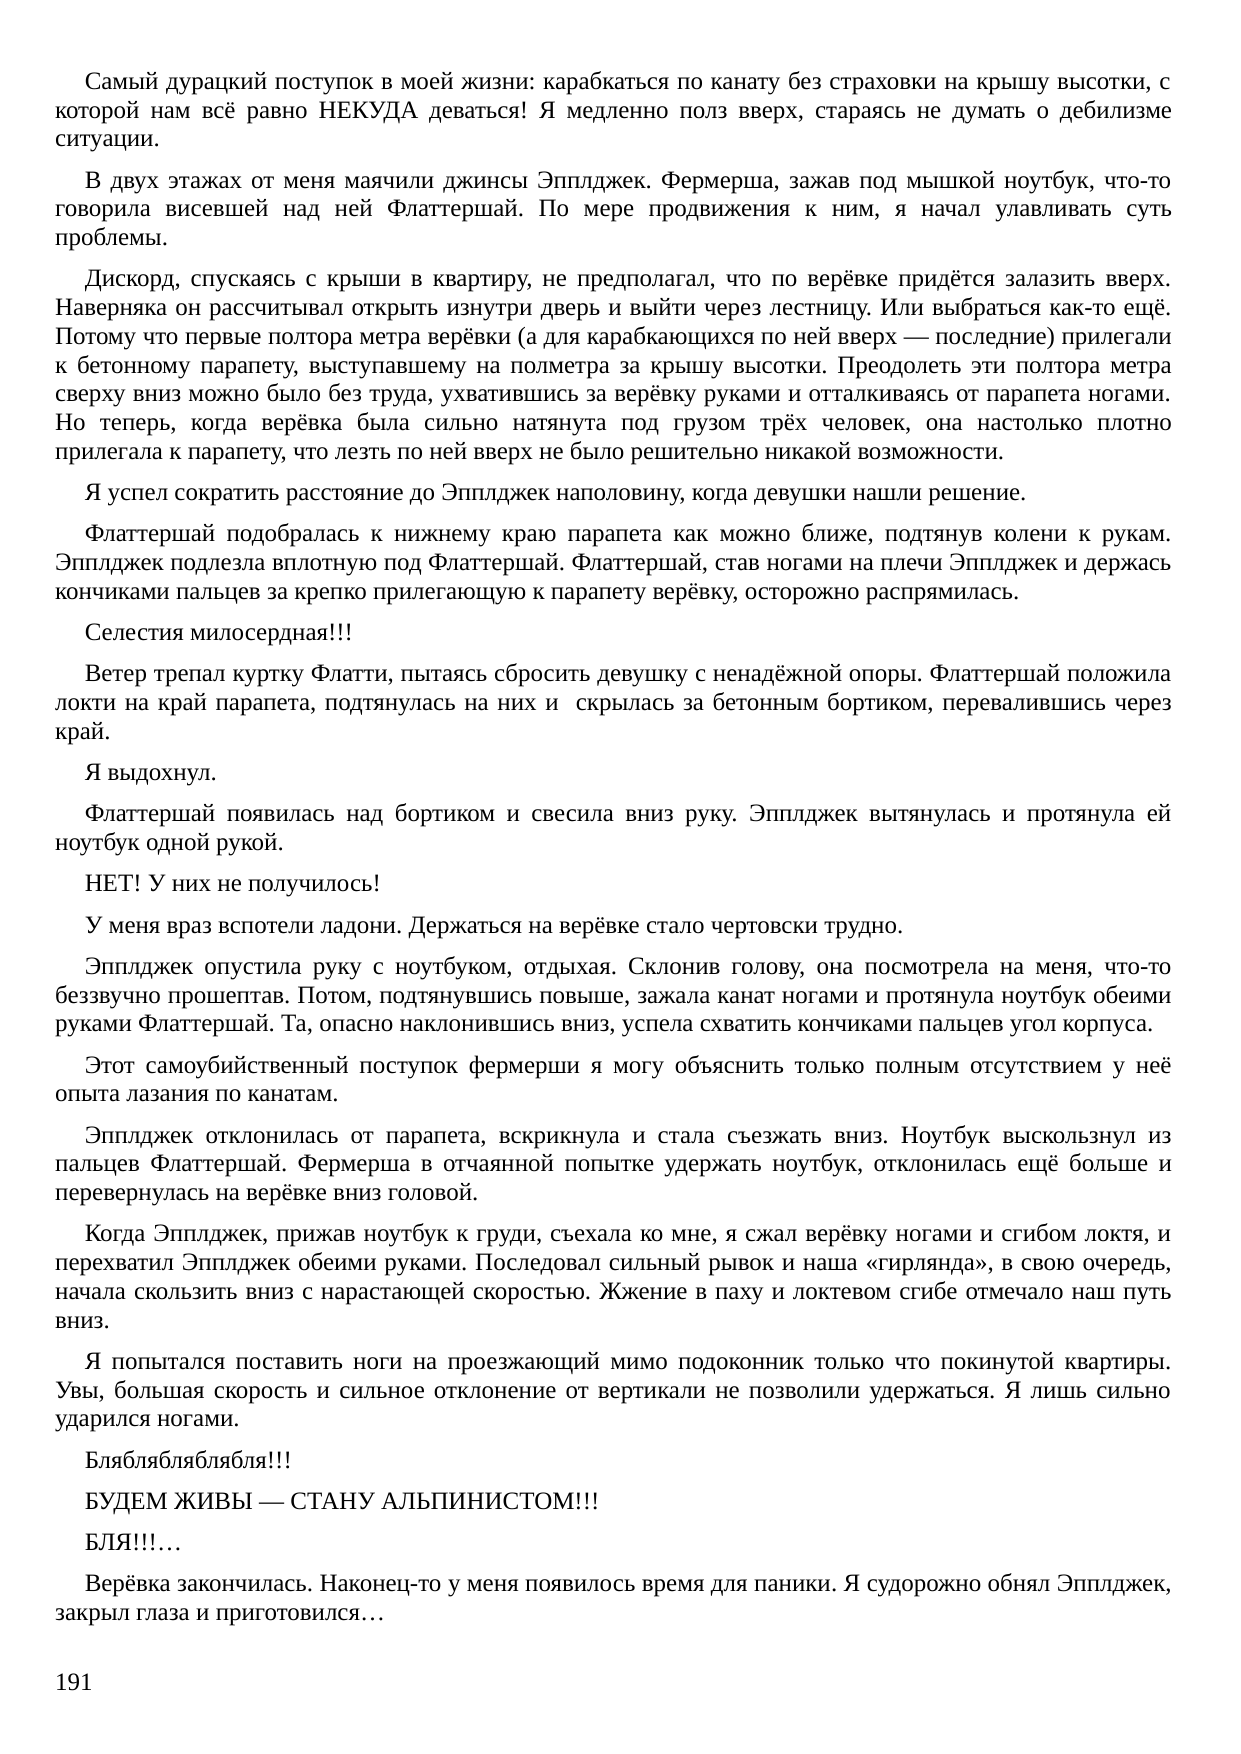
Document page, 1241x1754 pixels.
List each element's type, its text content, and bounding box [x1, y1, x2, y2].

text Селестия милосердная!!! [55, 617, 1173, 646]
text Я выдохнул. [55, 757, 1173, 786]
text Этот самоубийственный поступок фермерши я могу объяснить только полным отсутствием у неё опыта лазания по канатам. [55, 1050, 1173, 1107]
text БУДЕМ ЖИВЫ — СТАНУ АЛЬПИНИСТОМ!!! [55, 1486, 1173, 1515]
text У меня враз вспотели ладони. Держаться на верёвке стало чертовски трудно. [55, 910, 1173, 938]
text Бляблябляблябля!!! [55, 1445, 1173, 1473]
text Я попытался поставить ноги на проезжающий мимо подоконник только что покинутой квартиры. Увы, большая скорость и сильное отклонение от вертикали не позволили удержаться. Я лишь сильно ударился ногами. [55, 1346, 1173, 1432]
text Ветер трепал куртку Флатти, пытаясь сбросить девушку с ненадёжной опоры. Флаттершай положила локти на край парапета, подтянулась на них и скрылась за бетонным бортиком, перевалившись через край. [55, 658, 1173, 745]
text Когда Эпплджек, прижав ноутбук к груди, съехала ко мне, я сжал верёвку ногами и сгибом локтя, и перехватил Эпплджек обеими руками. Последовал сильный рывок и наша «гирлянда», в свою очередь, начала скользить вниз с нарастающей скоростью. Жжение в паху и локтевом сгибе отмечало наш путь вниз. [55, 1218, 1173, 1333]
text НЕТ! У них не получилось! [55, 868, 1173, 897]
text БЛЯ!!!… [55, 1527, 1173, 1556]
text Самый дурацкий поступок в моей жизни: карабкаться по канату без страховки на крышу высотки, с которой нам всё равно НЕКУДА деваться! Я медленно полз вверх, стараясь не думать о дебилизме ситуации. [55, 66, 1173, 152]
text Я успел сократить расстояние до Эпплджек наполовину, когда девушки нашли решение. [55, 477, 1173, 506]
text Флаттершай подобралась к нижнему краю парапета как можно ближе, подтянув колени к рукам. Эпплджек подлезла вплотную под Флаттершай. Флаттершай, став ногами на плечи Эпплджек и держась кончиками пальцев за крепко прилегающую к парапету верёвку, осторожно распрямилась. [55, 518, 1173, 605]
text Верёвка закончилась. Наконец-то у меня появилось время для паники. Я судорожно обнял Эпплджек, закрыл глаза и приготовился… [55, 1568, 1173, 1626]
text В двух этажах от меня маячили джинсы Эпплджек. Фермерша, зажав под мышкой ноутбук, что-то говорила висевшей над ней Флаттершай. По мере продвижения к ним, я начал улавливать суть проблемы. [55, 165, 1173, 251]
text Эпплджек опустила руку с ноутбуком, отдыхая. Склонив голову, она посмотрела на меня, что-то беззвучно прошептав. Потом, подтянувшись повыше, зажала канат ногами и протянула ноутбук обеими руками Флаттершай. Та, опасно наклонившись вниз, успела схватить кончиками пальцев угол корпуса. [55, 951, 1173, 1037]
text Дискорд, спускаясь с крыши в квартиру, не предполагал, что по верёвке придётся залазить вверх. Наверняка он рассчитывал открыть изнутри дверь и выйти через лестницу. Или выбраться как-то ещё. Потому что первые полтора метра верёвки (а для карабкающихся по ней вверх — последние) прилегали к бетонному парапету, выступавшему на полметра за крышу высотки. Преодолеть эти полтора метра сверху вниз можно было без труда, ухватившись за верёвку руками и отталкиваясь от парапета ногами. Но теперь, когда верёвка была сильно натянута под грузом трёх человек, она настолько плотно прилегала к парапету, что лезть по ней вверх не было решительно никакой возможности. [55, 263, 1173, 465]
text Флаттершай появилась над бортиком и свесила вниз руку. Эпплджек вытянулась и протянула ей ноутбук одной рукой. [55, 798, 1173, 856]
text Эпплджек отклонилась от парапета, вскрикнула и стала съезжать вниз. Ноутбук выскользнул из пальцев Флаттершай. Фермерша в отчаянной попытке удержать ноутбук, отклонилась ещё больше и перевернулась на верёвке вниз головой. [55, 1120, 1173, 1206]
